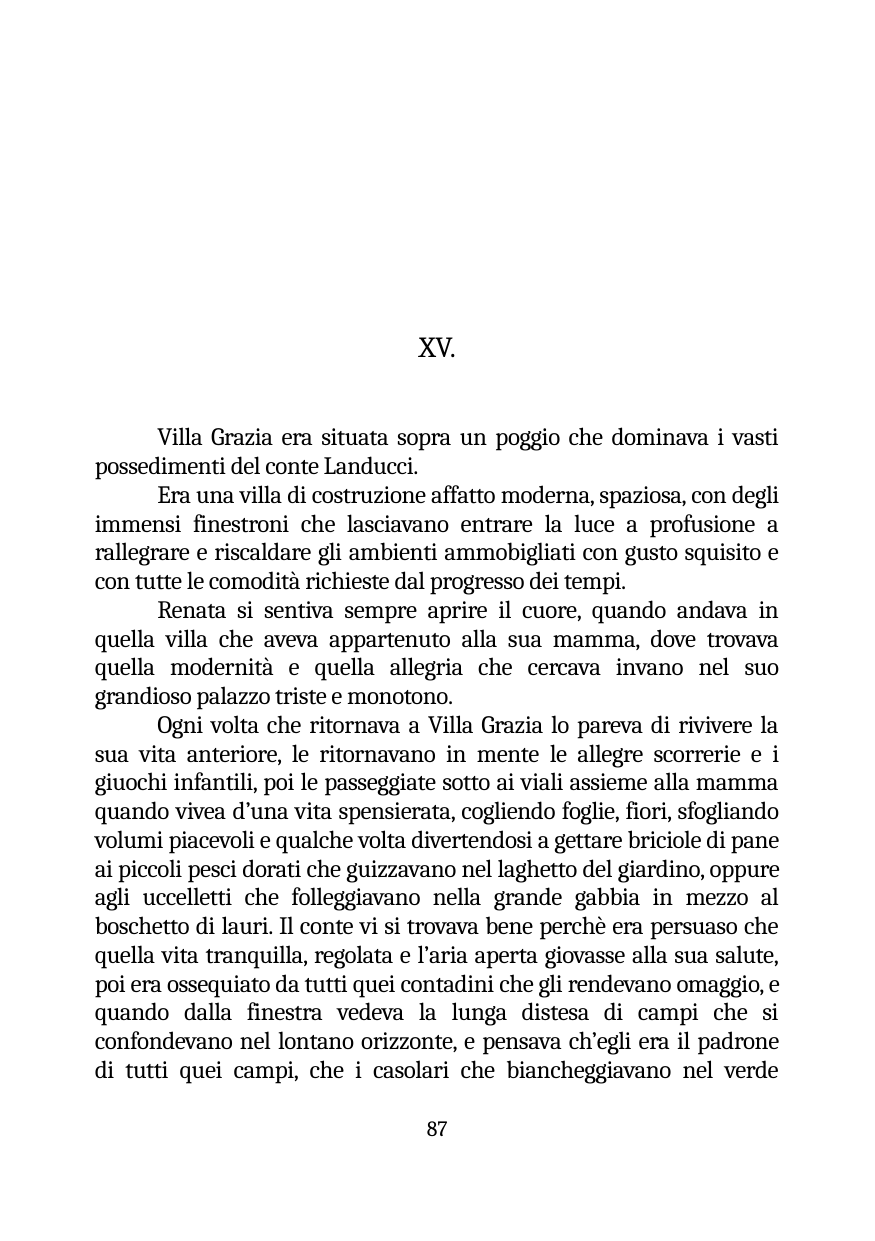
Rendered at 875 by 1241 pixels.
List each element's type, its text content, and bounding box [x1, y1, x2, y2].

text Era una villa di costruzione affatto moderna, spaziosa, con degli immensi finestroni che lasciavano entrare la luce a profusione a rallegrare e riscaldare gli ambienti ammobigliati con gusto squisito e con tutte le comodità richieste dal progresso dei tempi. [94, 481, 779, 596]
text Renata si sentiva sempre aprire il cuore, quando andava in quella villa che aveva appartenuto alla sua mamma, dove trovava quella modernità e quella allegria che cercava invano nel suo grandioso palazzo triste e monotono. [94, 596, 779, 711]
text Villa Grazia era situata sopra un poggio che dominava i vasti possedimenti del conte Landucci. [94, 423, 779, 481]
text Ogni volta che ritornava a Villa Grazia lo pareva di rivivere la sua vita anteriore, le ritornavano in mente le allegre scorrerie e i giuochi infantili, poi le passeggiate sotto ai viali assieme alla mamma quando vivea d’una vita spensierata, cogliendo foglie, fiori, sfogliando volumi piacevoli e qualche volta divertendosi a gettare briciole di pane ai piccoli pesci dorati che guizzavano nel laghetto del giardino, oppure agli uccelletti che folleggiavano nella grande gabbia in mezzo al boschetto di lauri. Il conte vi si trovava bene perchè era persuaso che quella vita tranquilla, regolata e l’aria aperta giovasse alla sua salute, poi era ossequiato da tutti quei contadini che gli rendevano omaggio, e quando dalla finestra vedeva la lunga distesa di campi che si confondevano nel lontano orizzonte, e pensava ch’egli era il padrone di tutti quei campi, che i casolari che biancheggiavano nel verde [94, 711, 779, 1084]
subtitle XV. [94, 331, 779, 364]
